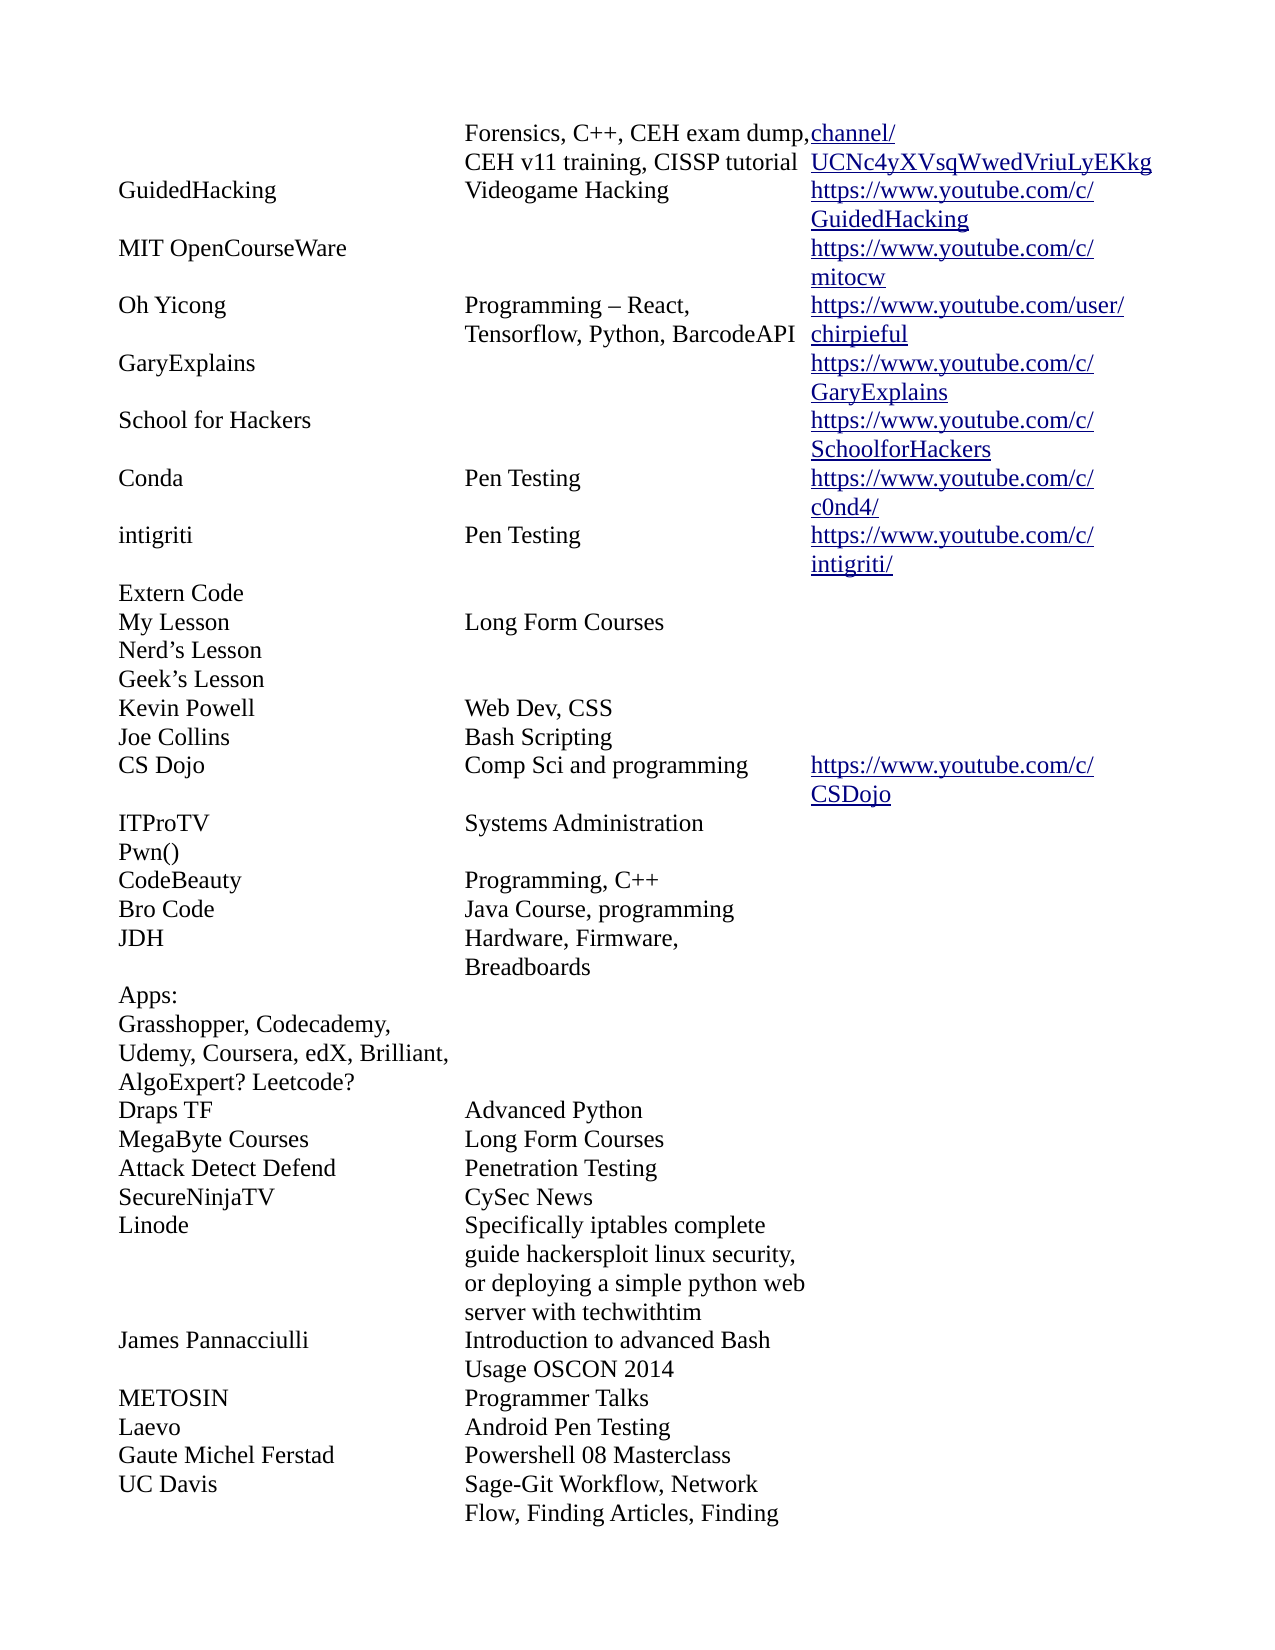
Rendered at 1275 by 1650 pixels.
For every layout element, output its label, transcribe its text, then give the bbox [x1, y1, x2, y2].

table_cell [811, 1182, 1157, 1211]
table_cell CySec News [464, 1182, 811, 1211]
table_cell [811, 1326, 1157, 1383]
table_cell Hardware, Firmware, Breadboards [464, 923, 811, 981]
table_cell Long Form Courses [464, 607, 811, 693]
table_cell [811, 693, 1157, 722]
table_cell [811, 722, 1157, 751]
table_cell Videogame Hacking [464, 176, 811, 233]
table_cell [811, 808, 1157, 837]
table_cell [811, 923, 1157, 981]
table_cell Powershell 08 Masterclass [464, 1441, 811, 1469]
table_cell [811, 1412, 1157, 1441]
table_cell https://www.youtube.com/c/GuidedHacking [811, 176, 1157, 233]
table_cell https://www.youtube.com/user/chirpieful [811, 291, 1157, 348]
table_cell Java Course, programming [464, 894, 811, 923]
table_cell https://www.youtube.com/c/mitocw [811, 233, 1157, 291]
table_cell [464, 837, 811, 866]
table_cell Sage-Git Workflow, Network Flow, Finding Articles, Finding [464, 1469, 811, 1527]
table_cell [811, 1469, 1157, 1527]
table_cell Apps: Grasshopper, Codecademy, Udemy, Coursera, edX, Brilliant, AlgoExpert? Leetcode? [118, 981, 464, 1096]
table_cell Systems Administration [464, 808, 811, 837]
table_cell https://www.youtube.com/c/GaryExplains [811, 348, 1157, 406]
table_cell Extern Code [118, 578, 464, 607]
table_cell [811, 1211, 1157, 1326]
table_cell CS Dojo [118, 751, 464, 808]
table_cell [811, 981, 1157, 1096]
table_cell Bash Scripting [464, 722, 811, 751]
table_cell Pen Testing [464, 463, 811, 521]
table_cell https://www.youtube.com/c/CSDojo [811, 751, 1157, 808]
table_cell [464, 406, 811, 463]
table_cell Gaute Michel Ferstad [118, 1441, 464, 1469]
table_cell Penetration Testing [464, 1153, 811, 1182]
table_cell GuidedHacking [118, 176, 464, 233]
table_cell Bro Code [118, 894, 464, 923]
table_cell [464, 348, 811, 406]
table_cell [118, 118, 464, 176]
table_cell Oh Yicong [118, 291, 464, 348]
table_cell Introduction to advanced Bash Usage OSCON 2014 [464, 1326, 811, 1383]
table_cell https://www.youtube.com/c/SchoolforHackers [811, 406, 1157, 463]
table_cell Android Pen Testing [464, 1412, 811, 1441]
table_cell Laevo [118, 1412, 464, 1441]
table_cell [811, 1441, 1157, 1469]
table_cell Forensics, C++, CEH exam dump, CEH v11 training, CISSP tutorial [464, 118, 811, 176]
table_cell [811, 1153, 1157, 1182]
table_cell GaryExplains [118, 348, 464, 406]
table_cell Programmer Talks [464, 1383, 811, 1412]
table_cell [811, 894, 1157, 923]
table_cell Web Dev, CSS [464, 693, 811, 722]
table_cell METOSIN [118, 1383, 464, 1412]
table_cell Specifically iptables complete guide hackersploit linux security, or deploying a simple python web server with techwithtim [464, 1211, 811, 1326]
table_cell Joe Collins [118, 722, 464, 751]
table_cell MIT OpenCourseWare [118, 233, 464, 291]
table_cell [464, 233, 811, 291]
table_cell [811, 1124, 1157, 1153]
table_cell Draps TF [118, 1096, 464, 1124]
table_cell https://www.youtube.com/c/intigriti/ [811, 521, 1157, 578]
table_cell ITProTV [118, 808, 464, 837]
table_cell Pwn() [118, 837, 464, 866]
table_cell Pen Testing [464, 521, 811, 578]
table_cell Attack Detect Defend [118, 1153, 464, 1182]
table_cell [811, 1096, 1157, 1124]
table_cell Conda [118, 463, 464, 521]
table_cell [811, 578, 1157, 607]
table_cell Linode [118, 1211, 464, 1326]
table_cell https://www.youtube.com/c/c0nd4/ [811, 463, 1157, 521]
table_cell Programming – React, Tensorflow, Python, BarcodeAPI [464, 291, 811, 348]
table_cell [811, 866, 1157, 894]
table_cell [811, 607, 1157, 693]
table_cell channel/UCNc4yXVsqWwedVriuLyEKkg [811, 118, 1157, 176]
table_cell MegaByte Courses [118, 1124, 464, 1153]
table_cell CodeBeauty [118, 866, 464, 894]
table_cell Long Form Courses [464, 1124, 811, 1153]
table_cell [811, 1383, 1157, 1412]
table_cell intigriti [118, 521, 464, 578]
table_cell [811, 837, 1157, 866]
table_cell [464, 578, 811, 607]
table_cell Kevin Powell [118, 693, 464, 722]
table_cell Advanced Python [464, 1096, 811, 1124]
table_cell Comp Sci and programming [464, 751, 811, 808]
table_cell Programming, C++ [464, 866, 811, 894]
table_cell School for Hackers [118, 406, 464, 463]
table_cell SecureNinjaTV [118, 1182, 464, 1211]
table_cell [464, 981, 811, 1096]
table_cell UC Davis [118, 1469, 464, 1527]
table_cell My Lesson Nerd’s Lesson Geek’s Lesson [118, 607, 464, 693]
table_cell JDH [118, 923, 464, 981]
table_cell James Pannacciulli [118, 1326, 464, 1383]
